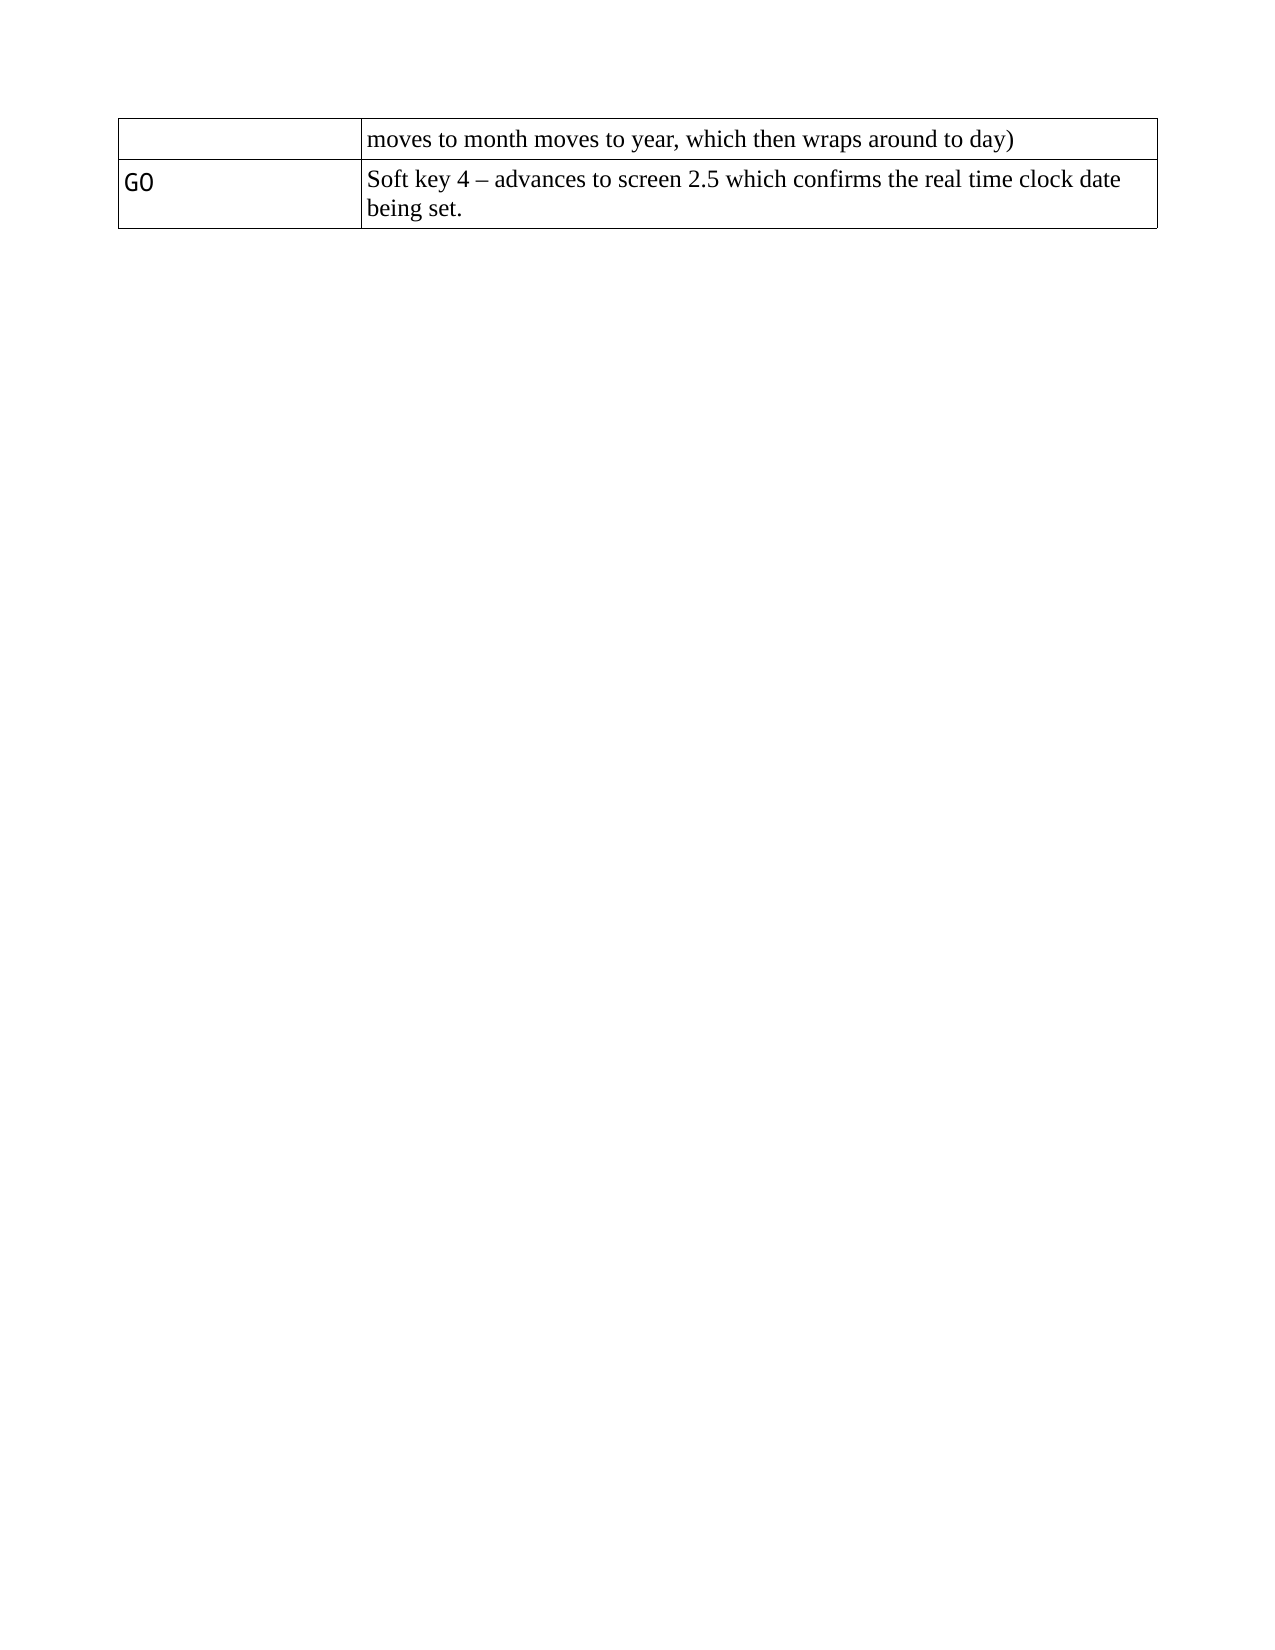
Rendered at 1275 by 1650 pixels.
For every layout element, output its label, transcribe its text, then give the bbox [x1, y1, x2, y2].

table_cell [119, 119, 361, 158]
table_cell Soft key 4 – advances to screen 2.5 which confirms the real time clock date being set. [362, 160, 1157, 227]
table_cell GO [119, 160, 361, 227]
table_cell moves to month moves to year, which then wraps around to day) [362, 119, 1157, 158]
